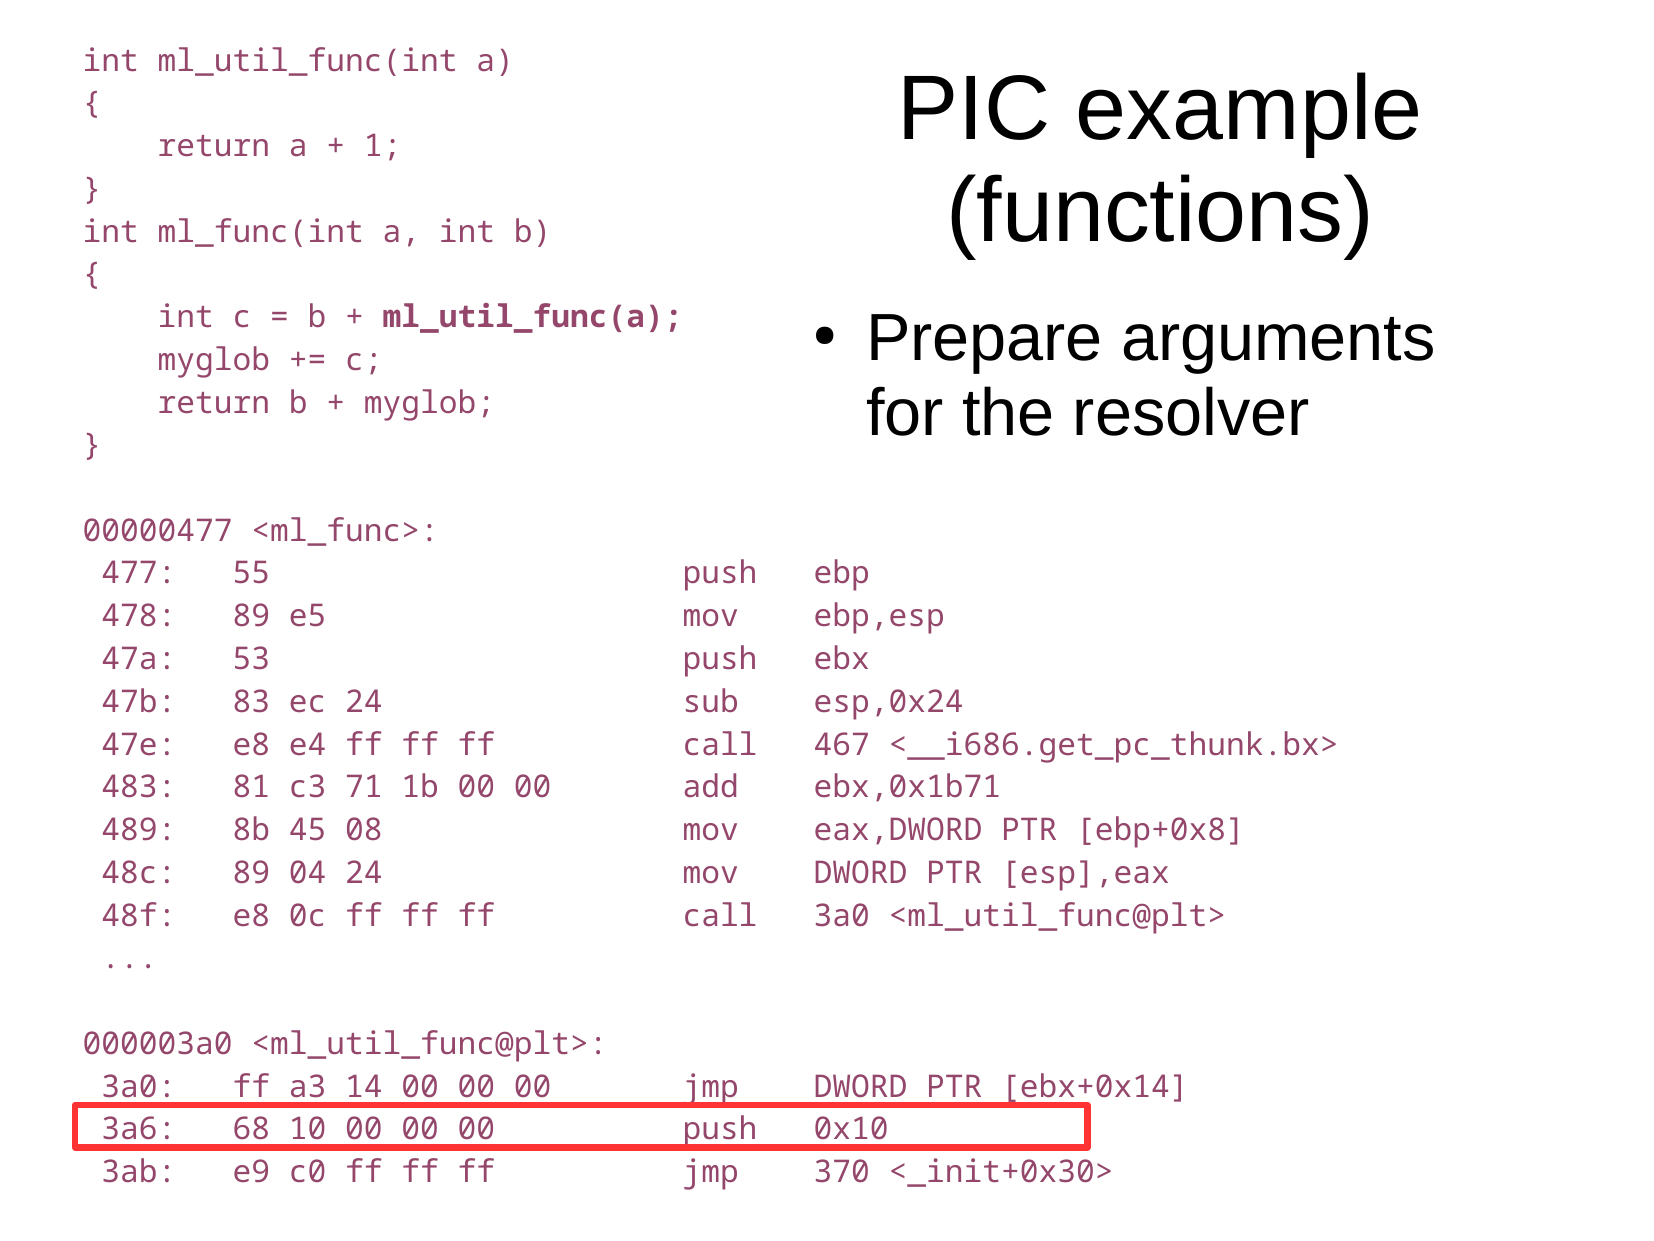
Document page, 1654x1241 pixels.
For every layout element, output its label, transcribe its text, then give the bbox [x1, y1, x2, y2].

list int ml_util_func(int a) { return a + 1; } int ml_func(int a, int b) { int c = b + ml_util_func(a); myglob += c; return b + myglob; } 00000477 <ml_func>: 477: 55 push ebp 478: 89 e5 mov ebp,esp 47a: 53 push ebx 47b: 83 ec 24 sub esp,0x24 47e: e8 e4 ff ff ff call 467 <__i686.get_pc_thunk.bx> 483: 81 c3 71 1b 00 00 add ebx,0x1b71 489: 8b 45 08 mov eax,DWORD PTR [ebp+0x8] 48c: 89 04 24 mov DWORD PTR [esp],eax 48f: e8 0c ff ff ff call 3a0 <ml_util_func@plt> ... 000003a0 <ml_util_func@plt>: 3a0: ff a3 14 00 00 00 jmp DWORD PTR [ebx+0x14] 3a6: 68 10 00 00 00 push 0x10 3ab: e9 c0 ff ff ff jmp 370 <_init+0x30> [82, 1108, 1084, 1144]
list int ml_util_func(int a) { return a + 1; } int ml_func(int a, int b) { int c = b + ml_util_func(a); myglob += c; return b + myglob; } 00000477 <ml_func>: 477: 55 push ebp 478: 89 e5 mov ebp,esp 47a: 53 push ebx 47b: 83 ec 24 sub esp,0x24 47e: e8 e4 ff ff ff call 467 <__i686.get_pc_thunk.bx> 483: 81 c3 71 1b 00 00 add ebx,0x1b71 489: 8b 45 08 mov eax,DWORD PTR [ebp+0x8] 48c: 89 04 24 mov DWORD PTR [esp],eax 48f: e8 0c ff ff ff call 3a0 <ml_util_func@plt> ... 000003a0 <ml_util_func@plt>: 3a0: ff a3 14 00 00 00 jmp DWORD PTR [ebx+0x14] 3a6: 68 10 00 00 00 push 0x10 3ab: e9 c0 ff ff ff jmp 370 <_init+0x30> [82, 37, 1571, 1201]
list Prepare arguments for the resolver [795, 300, 1501, 601]
